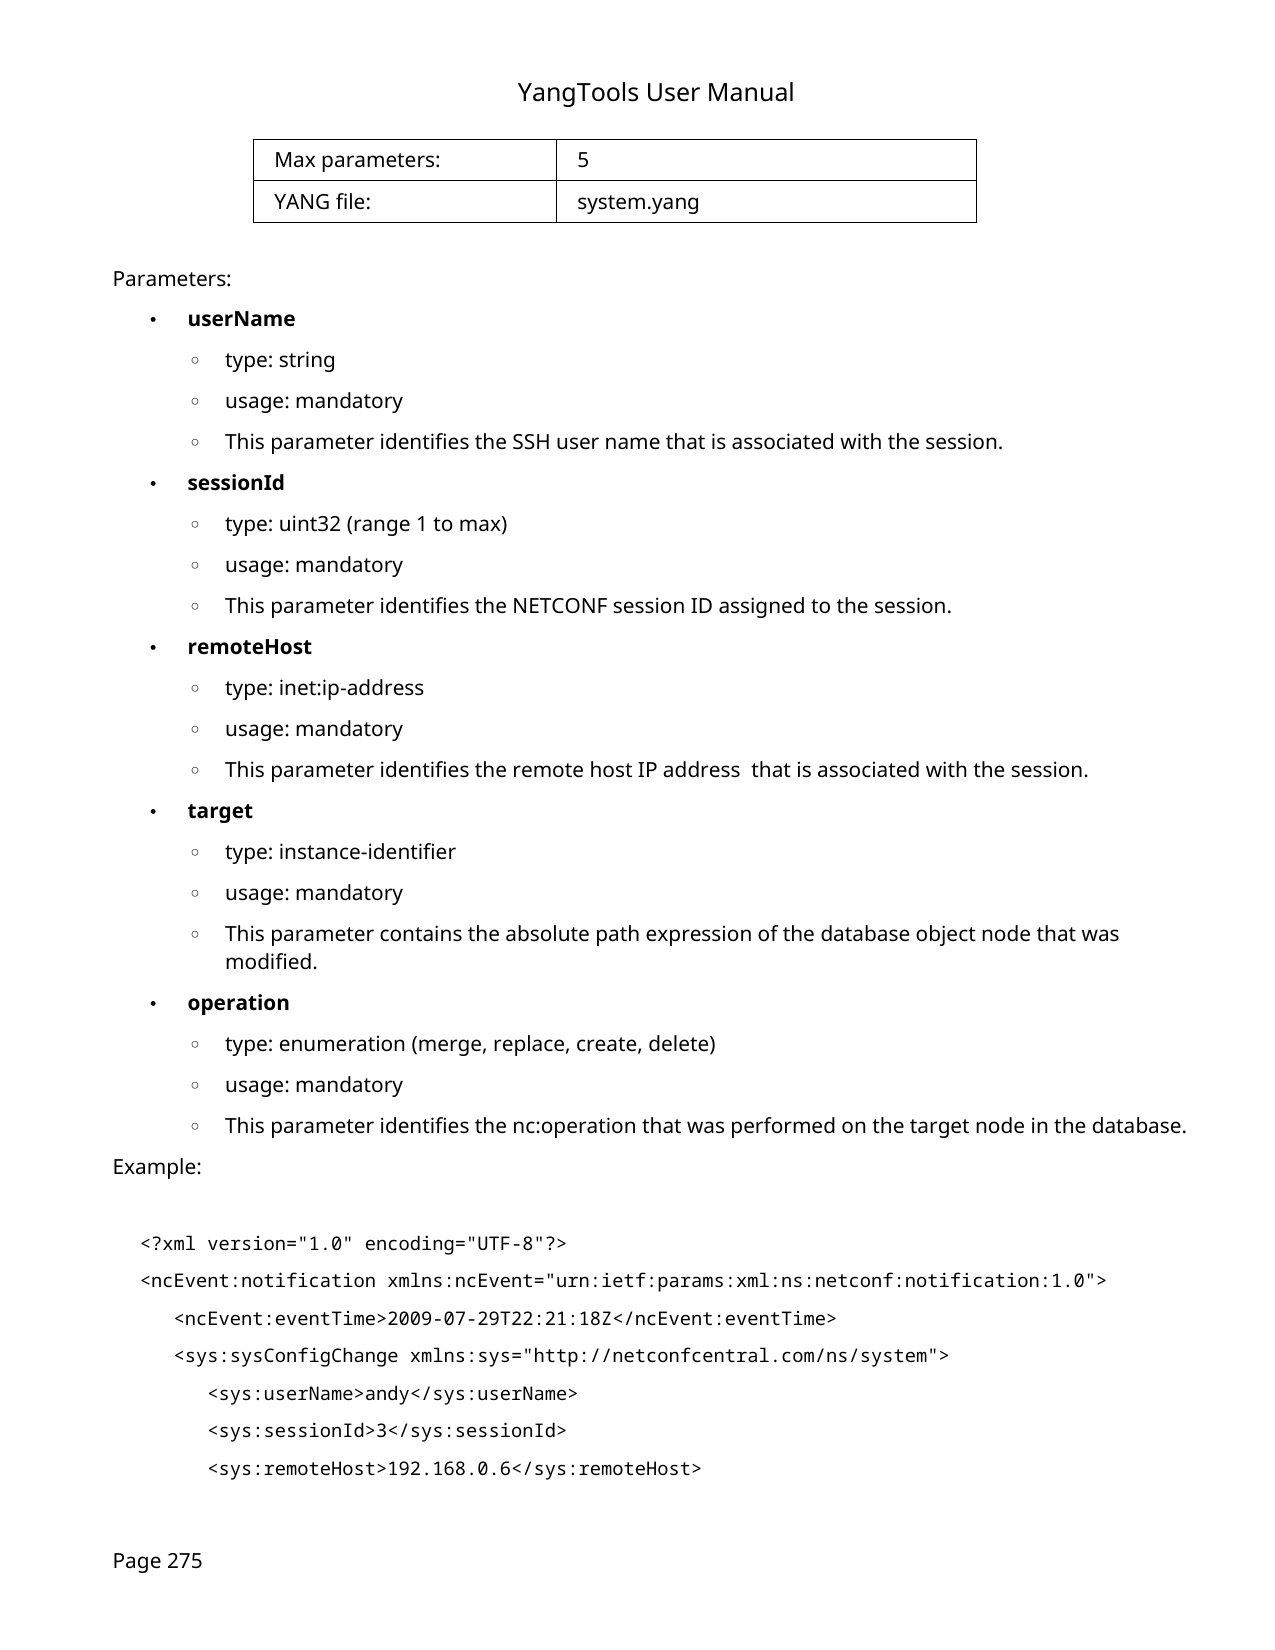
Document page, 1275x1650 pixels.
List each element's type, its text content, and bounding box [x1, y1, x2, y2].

text <sys:sessionId>3</sys:sessionId> [139, 1418, 1200, 1443]
list usage: mandatory [187, 1070, 1200, 1098]
list type: instance-identifier [187, 837, 1200, 865]
table_cell system.yang [557, 181, 976, 222]
list This parameter identifies the nc:operation that was performed on the target node in the database. [187, 1111, 1200, 1139]
list usage: mandatory [187, 550, 1200, 579]
list usage: mandatory [187, 386, 1200, 415]
list type: inet:ip-address [187, 673, 1200, 701]
text <sys:userName>andy</sys:userName> [139, 1380, 1200, 1406]
text Parameters: [112, 264, 1200, 292]
list This parameter identifies the SSH user name that is associated with the session. [187, 427, 1200, 456]
table_cell YANG file: [254, 181, 556, 222]
text <sys:sysConfigChange xmlns:sys="http://netconfcentral.com/ns/system"> [139, 1343, 1200, 1368]
list type: string [187, 346, 1200, 374]
text <ncEvent:eventTime>2009-07-29T22:21:18Z</ncEvent:eventTime> [139, 1305, 1200, 1331]
list This parameter contains the absolute path expression of the database object node that was modified. [187, 919, 1200, 976]
table_cell 5 [557, 140, 976, 180]
list This parameter identifies the NETCONF session ID assigned to the session. [187, 591, 1200, 619]
list This parameter identifies the remote host IP address that is associated with the session. [187, 755, 1200, 783]
text <ncEvent:notification xmlns:ncEvent="urn:ietf:params:xml:ns:netconf:notification:1.0"> [139, 1268, 1200, 1293]
list type: enumeration (merge, replace, create, delete) [187, 1029, 1200, 1057]
list sessionId [150, 468, 1200, 497]
list remoteHost [150, 632, 1200, 661]
list usage: mandatory [187, 714, 1200, 742]
text Example: [112, 1152, 1200, 1180]
list type: uint32 (range 1 to max) [187, 509, 1200, 538]
list target [150, 796, 1200, 824]
text <?xml version="1.0" encoding="UTF-8"?> [139, 1230, 1200, 1256]
list userName [150, 304, 1200, 333]
list usage: mandatory [187, 878, 1200, 906]
text <sys:remoteHost>192.168.0.6</sys:remoteHost> [139, 1455, 1200, 1481]
table_cell Max parameters: [254, 140, 556, 180]
list operation [150, 988, 1200, 1016]
